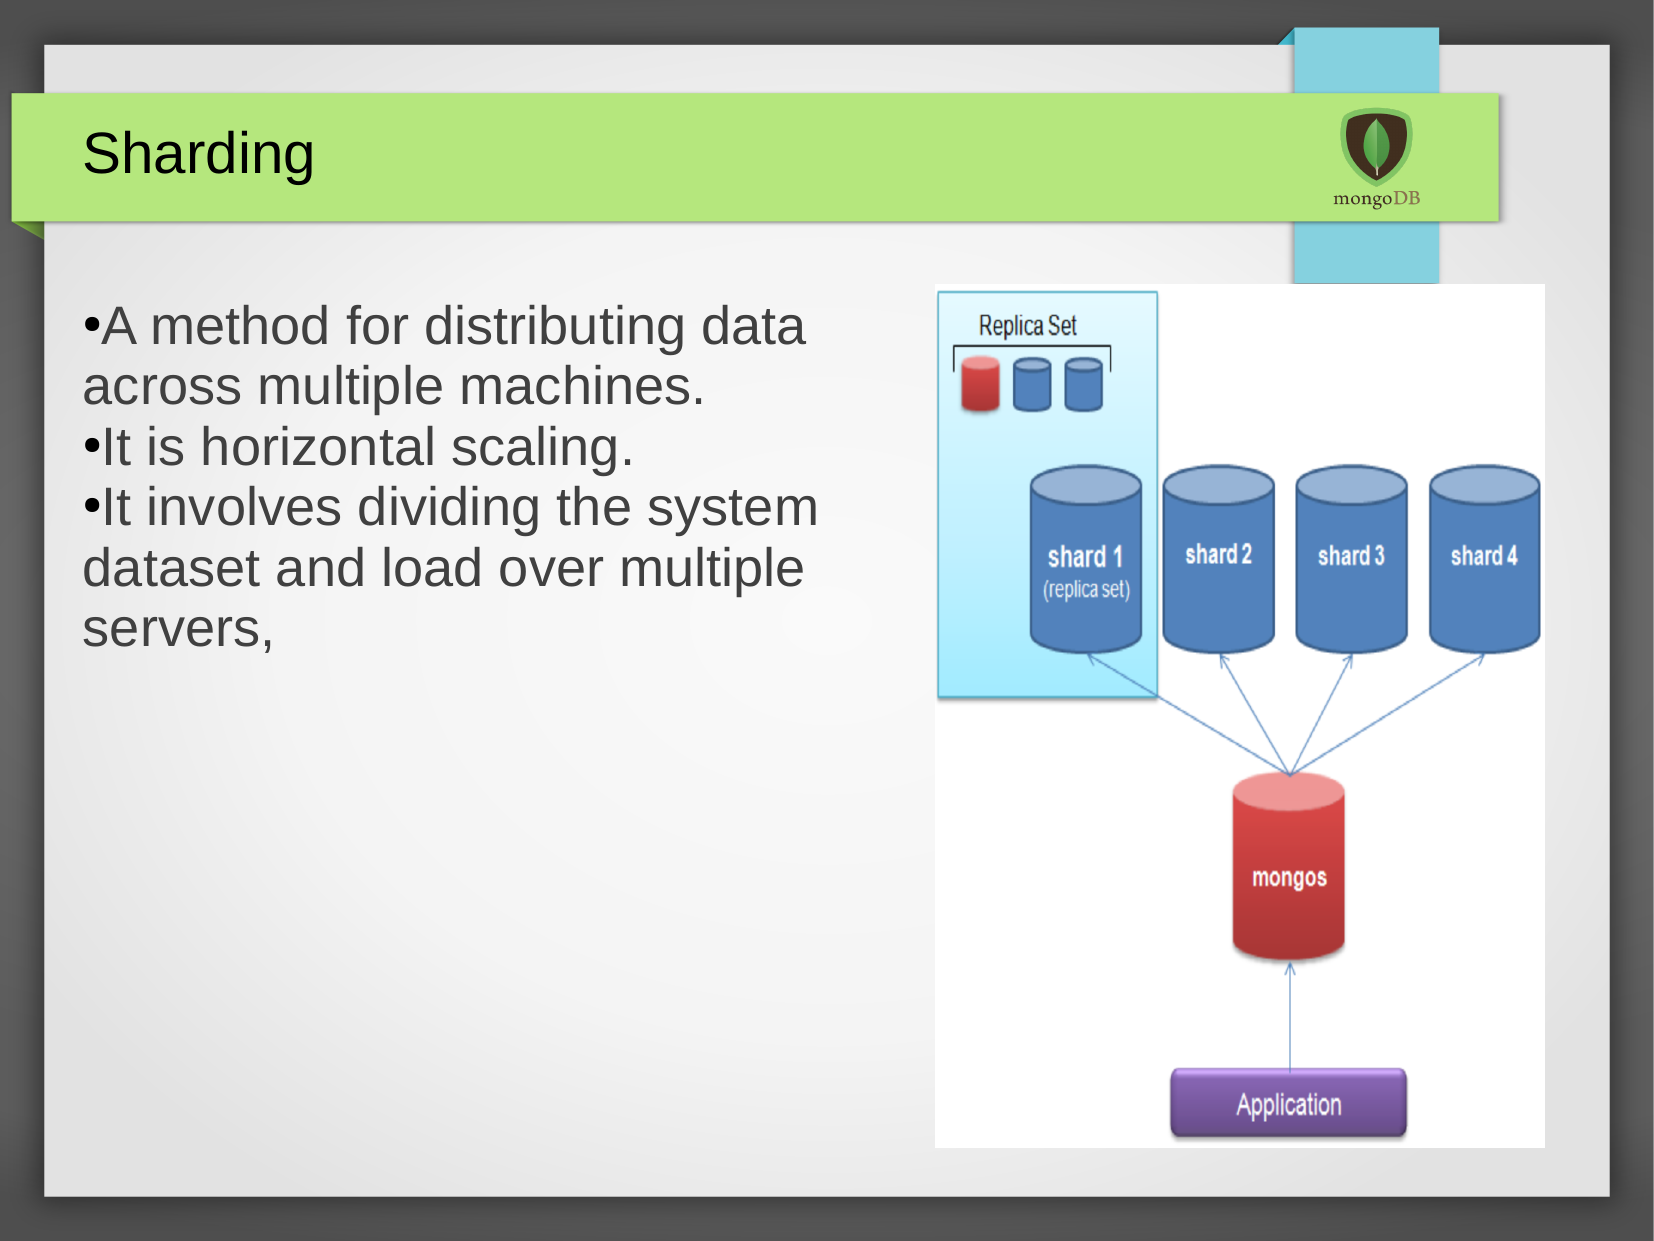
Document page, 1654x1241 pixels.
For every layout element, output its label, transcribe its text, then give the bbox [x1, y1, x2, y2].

title Sharding [82, 94, 1264, 213]
subtitle A method for distributing data across multiple machines. It is horizontal scaling. It involves dividing the system dataset and load over multiple servers, [82, 295, 889, 1068]
picture [0, 0, 1654, 1241]
